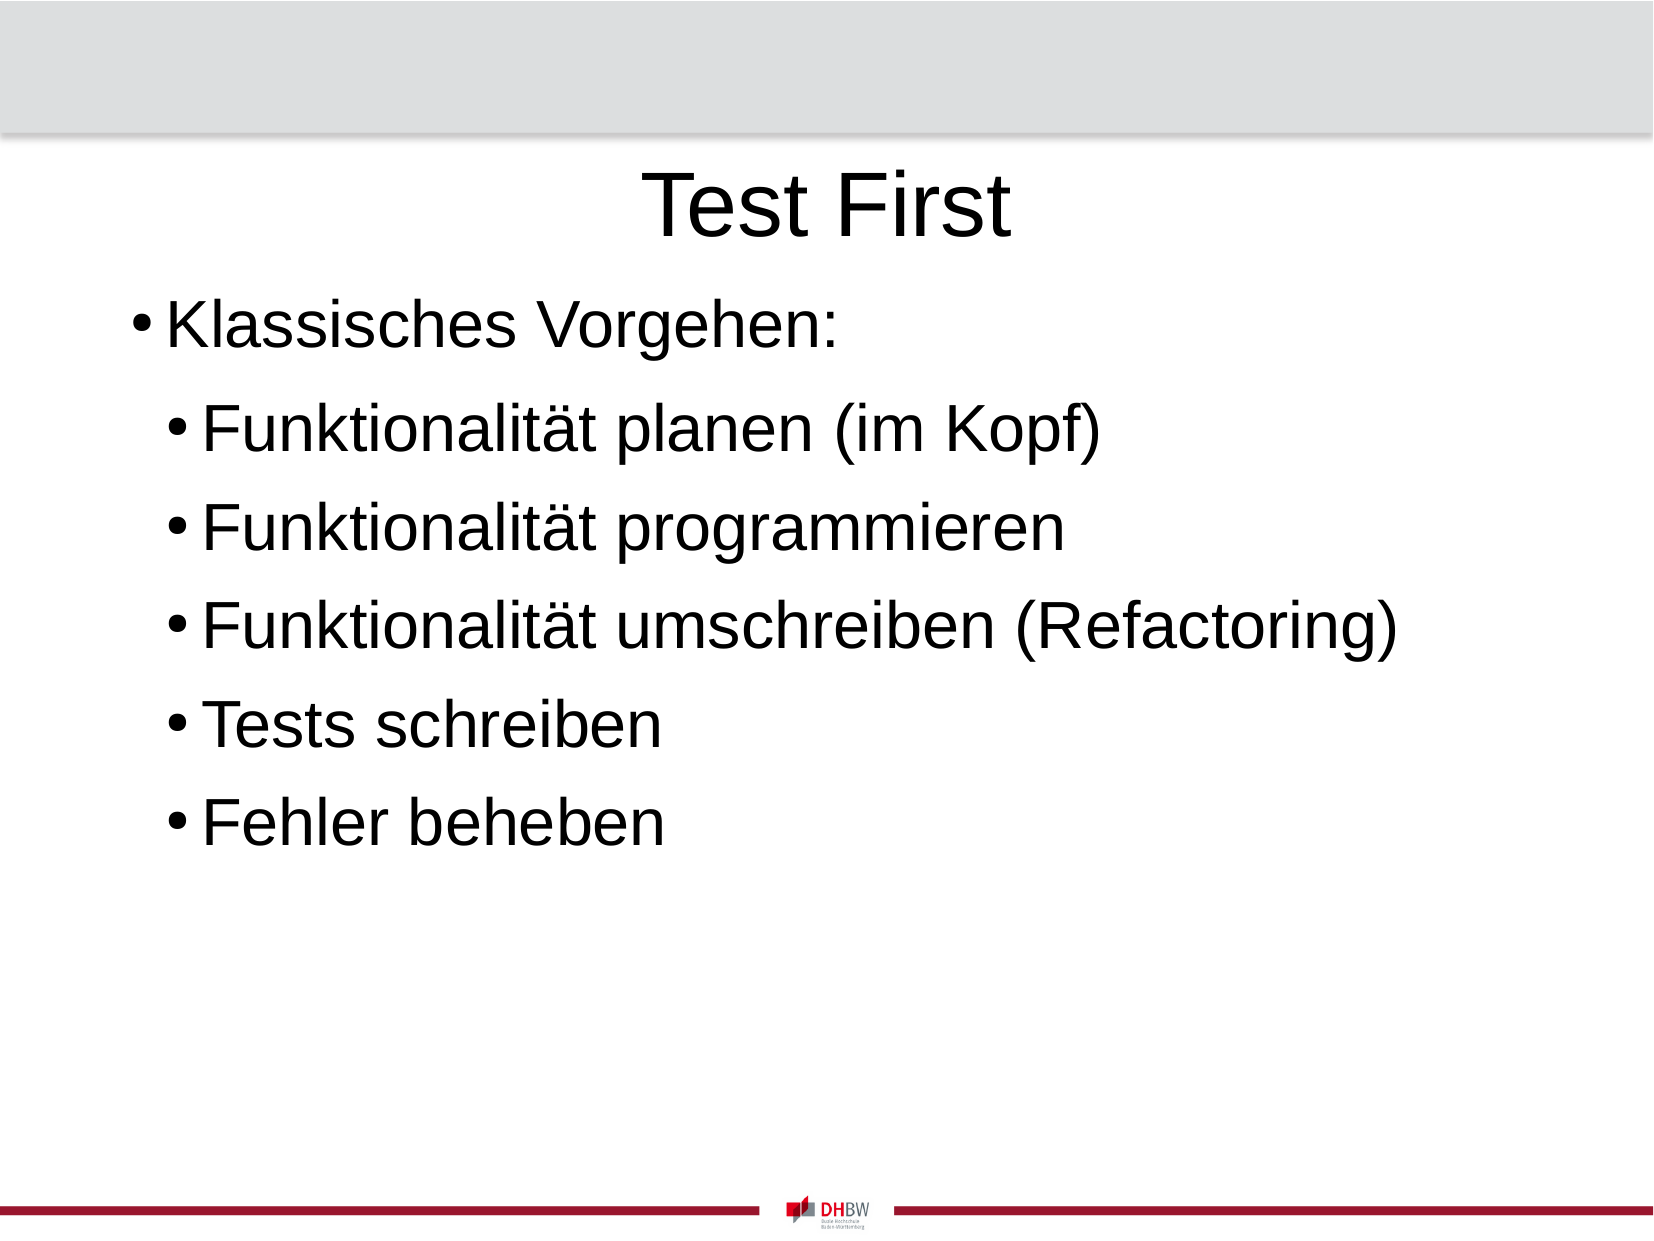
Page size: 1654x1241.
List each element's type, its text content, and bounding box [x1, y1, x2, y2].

picture [0, 1, 1654, 1237]
title Test First [82, 147, 1571, 257]
list Klassisches Vorgehen: Funktionalität planen (im Kopf) Funktionalität programmieren Funktionalität umschreiben (Refactoring) Tests schreiben Fehler beheben [130, 287, 1552, 1054]
